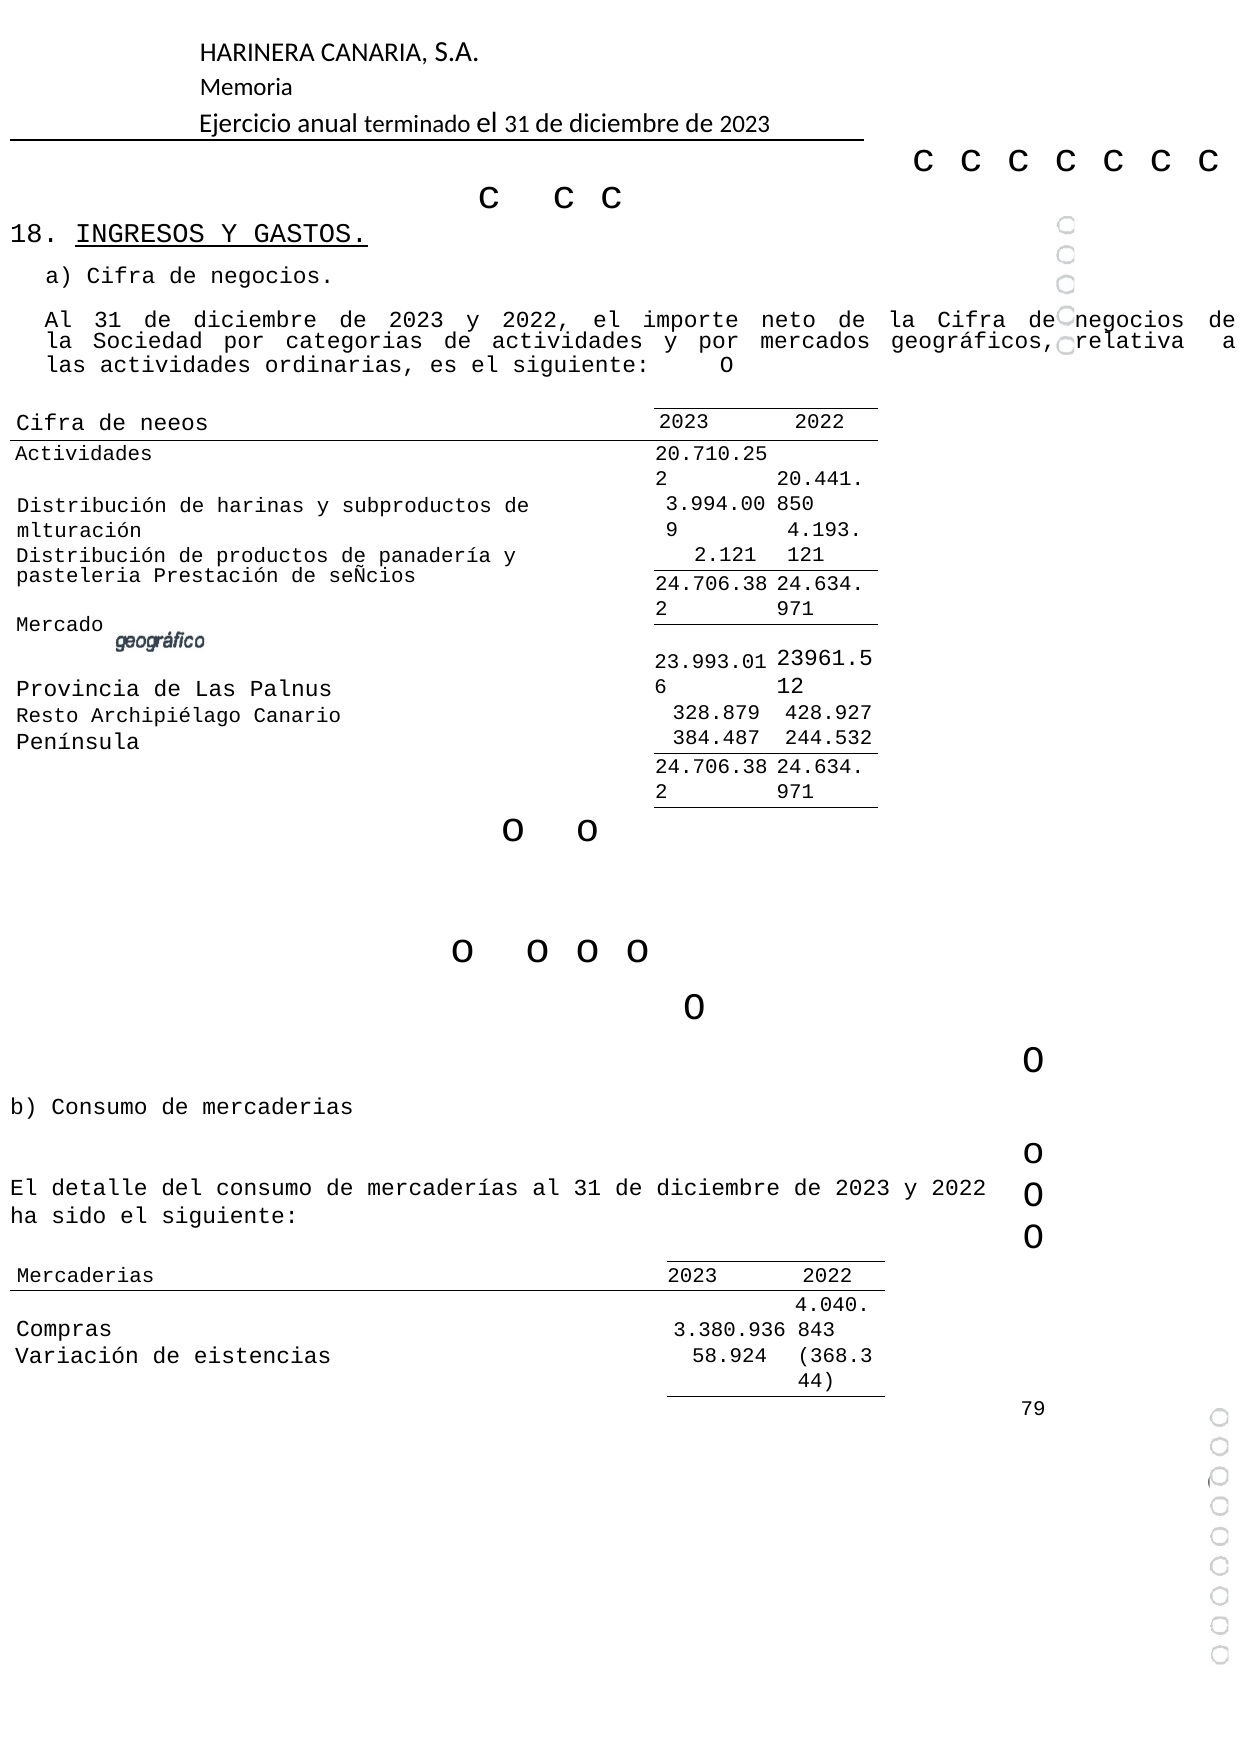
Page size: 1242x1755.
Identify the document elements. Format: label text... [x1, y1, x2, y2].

table_cell 23.993.016 328.879 384.487 [654, 625, 776, 753]
table_cell 24.634.971 [776, 754, 878, 807]
table_header Mercaderias [10, 1261, 667, 1290]
list o [10, 808, 1090, 850]
text c c c c c c c c c c [43, 139, 1235, 220]
table_cell El detalle del consumo de mercaderías al 31 de diciembre de 2023 y 2022 ha sido el siguiente: [10, 1176, 1022, 1261]
table_cell 20.441.850 4.193.121 [776, 441, 878, 569]
table_cell 24.634.971 [776, 571, 878, 624]
table_cell 24.706.382 [654, 571, 776, 624]
table_cell Compras Variación de eistencias [10, 1291, 667, 1396]
table_cell 23961.512 428.927 244.532 [776, 625, 878, 753]
table_header 2022 [776, 409, 878, 439]
table_header 2023 [654, 409, 776, 439]
table_header b) Consumo de mercaderias [10, 1041, 1022, 1176]
table_header 2023 [667, 1262, 794, 1290]
text [1075, 220, 1236, 251]
table_cell O O [1022, 1176, 1041, 1261]
table_header O o [1022, 1041, 1041, 1176]
table_cell 4.040.843 (368.344) [795, 1291, 884, 1396]
text [1075, 265, 1095, 288]
table_cell 24.706.382 [654, 754, 776, 807]
table_header 2022 [795, 1262, 884, 1290]
table_cell 20.710.252 3.994.009 2.121 [654, 441, 776, 569]
table_cell 3.380.936 58.924 [667, 1291, 794, 1396]
table_header Cifra de neeos [10, 408, 654, 439]
text O [683, 988, 1236, 1031]
table_cell Actividades Distribución de harinas y subproductos de mlturación Distribución de productos de panadería y pasteleria Prestación de seÑcios Mercado Provincia de Las Palnus Resto Archipiélago Canario Península [10, 441, 654, 807]
text a) Cifra de negocios. [45, 265, 1056, 288]
text Al 31 de diciembre de 2023 y 2022, el importe neto de la Cifra de negocios de la Sociedad por categorias de actividades y por mercados geográficos, relativa a las actividades ordinarias, es el siguiente: O [44, 309, 1236, 379]
text 18. INGRESOS Y GASTOS. [10, 220, 1056, 251]
list o o o [10, 929, 1090, 971]
